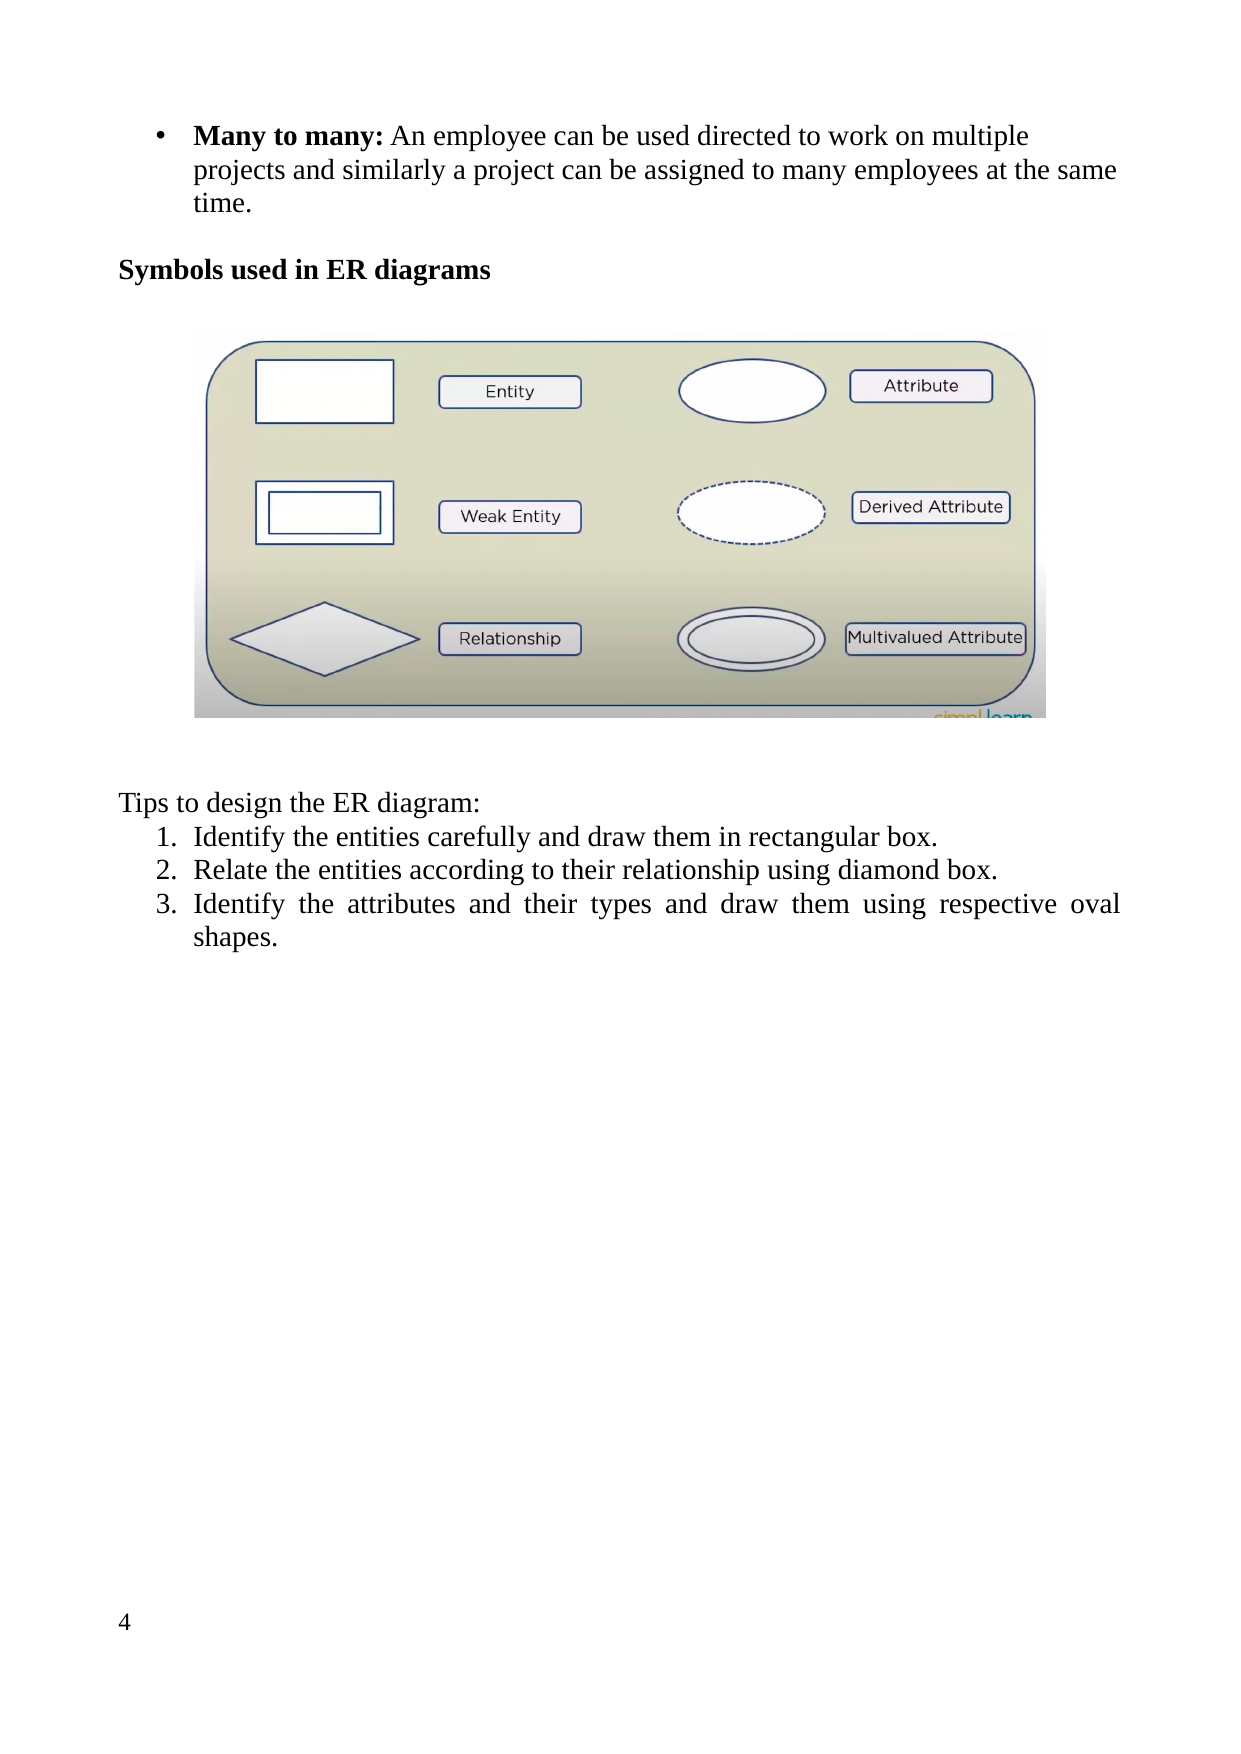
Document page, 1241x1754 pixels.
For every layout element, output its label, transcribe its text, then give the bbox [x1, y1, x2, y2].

list Symbols used in ER diagrams [81, 252, 1122, 286]
list Identify the attributes and their types and draw them using respective oval shapes. [156, 886, 1122, 953]
list Many to many: An employee can be used directed to work on multiple projects and similarly a project can be assigned to many employees at the same time. [156, 118, 1122, 219]
picture [194, 331, 1046, 718]
list Identify the entities carefully and draw them in rectangular box. [156, 819, 1122, 852]
text Tips to design the ER diagram: [118, 785, 1122, 819]
list Relate the entities according to their relationship using diamond box. [156, 852, 1122, 886]
